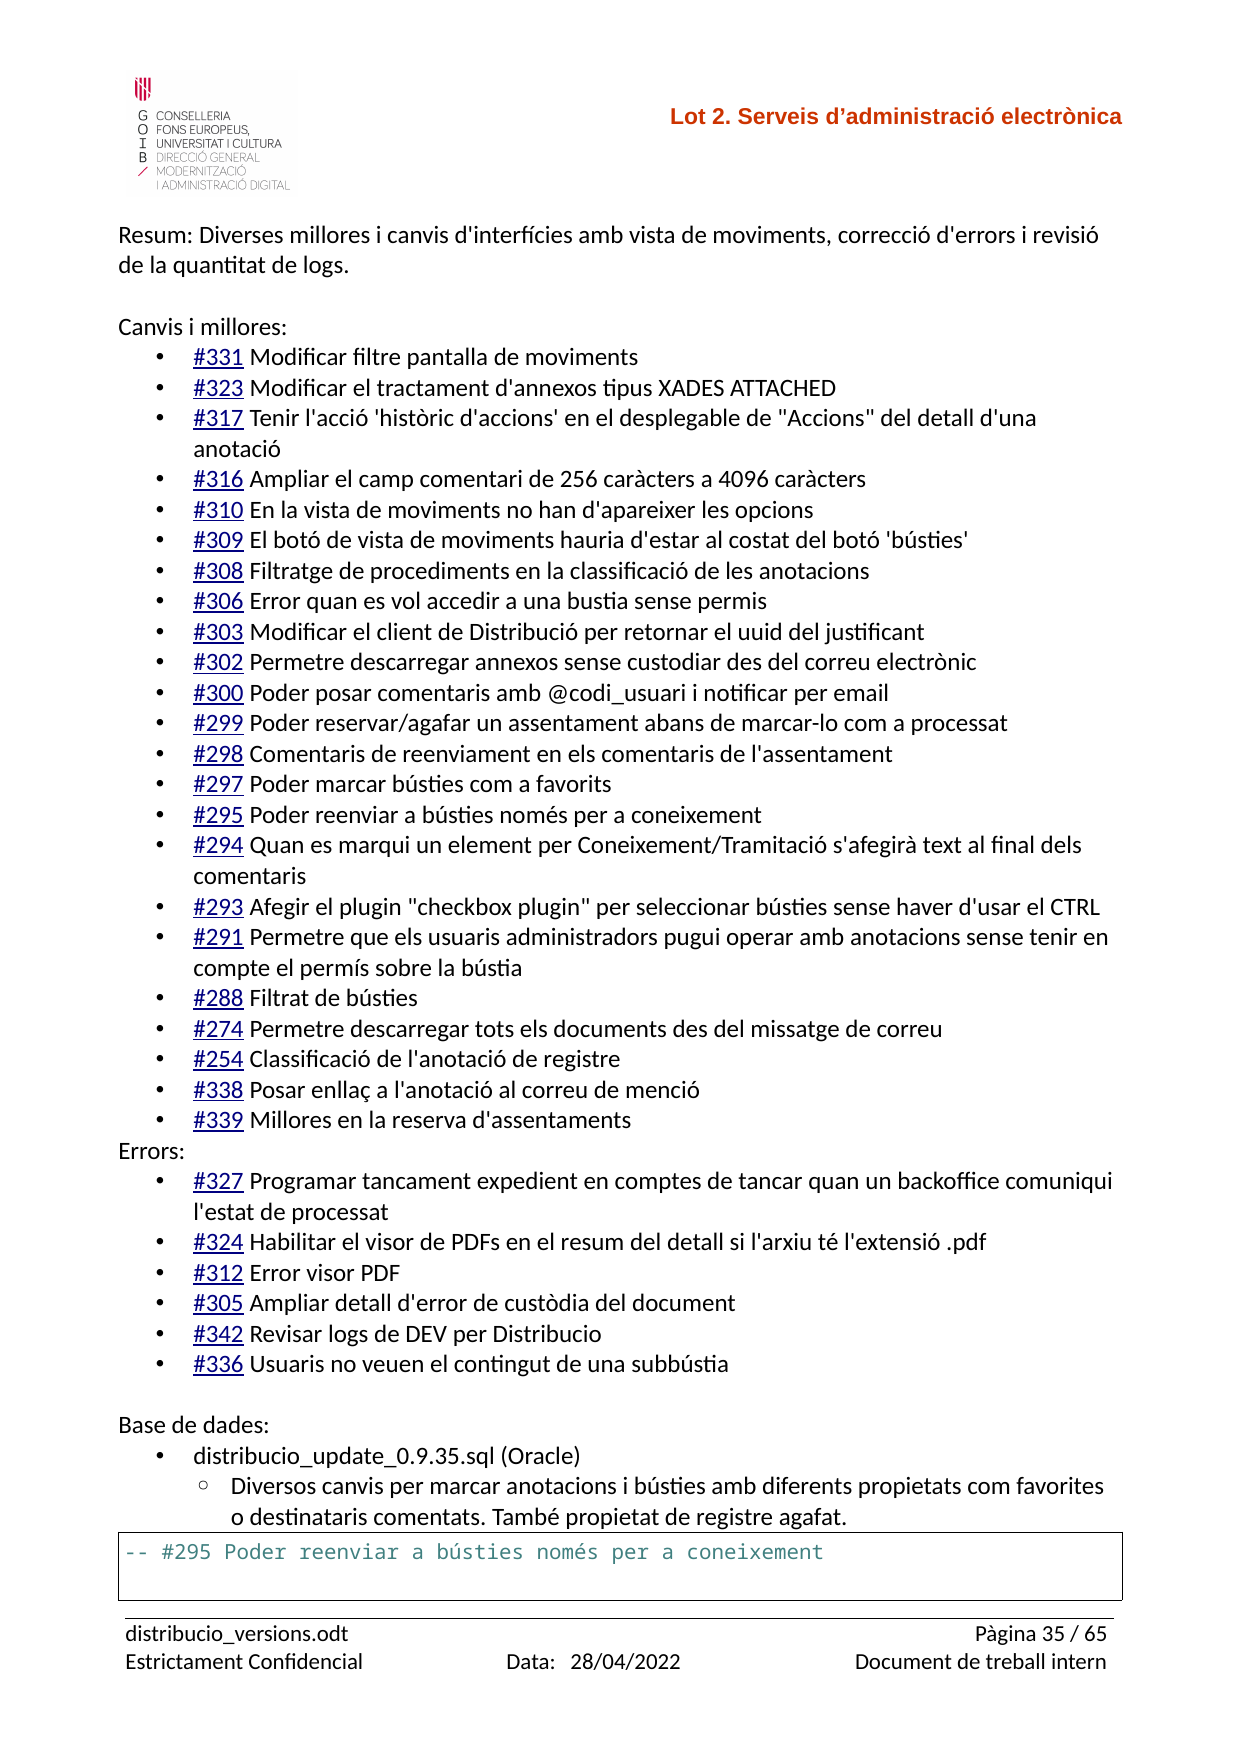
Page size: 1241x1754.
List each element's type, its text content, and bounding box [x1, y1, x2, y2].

list #316 Ampliar el camp comentari de 256 caràcters a 4096 caràcters [156, 463, 1122, 494]
list #294 Quan es marqui un element per Coneixement/Tramitació s'afegirà text al final dels comentaris [156, 829, 1122, 891]
list #298 Comentaris de reenviament en els comentaris de l'assentament [156, 738, 1122, 768]
list #342 Revisar logs de DEV per Distribucio [156, 1318, 1122, 1348]
list #331 Modificar filtre pantalla de moviments [156, 341, 1122, 372]
list #327 Programar tancament expedient en comptes de tancar quan un backoffice comuniqui l'estat de processat [156, 1165, 1122, 1226]
text Resum: Diverses millores i canvis d'interfícies amb vista de moviments, correcció d'errors i revisió de la quantitat de logs. [118, 219, 1122, 280]
list #291 Permetre que els usuaris administradors pugui operar amb anotacions sense tenir en compte el permís sobre la bústia [156, 921, 1122, 982]
list #323 Modificar el tractament d'annexos tipus XADES ATTACHED [156, 372, 1122, 402]
list #300 Poder posar comentaris amb @codi_usuari i notificar per email [156, 677, 1122, 707]
list #297 Poder marcar bústies com a favorits [156, 768, 1122, 799]
list #302 Permetre descarregar annexos sense custodiar des del correu electrònic [156, 646, 1122, 677]
list #324 Habilitar el visor de PDFs en el resum del detall si l'arxiu té l'extensió .pdf [156, 1226, 1122, 1257]
table_header -- #295 Poder reenviar a bústies només per a coneixement [119, 1533, 1122, 1600]
list #293 Afegir el plugin "checkbox plugin" per seleccionar bústies sense haver d'usar el CTRL [156, 891, 1122, 921]
list #254 Classificació de l'anotació de registre [156, 1043, 1122, 1074]
list #339 Millores en la reserva d'assentaments [156, 1104, 1122, 1135]
text Errors: [118, 1135, 1122, 1165]
list #274 Permetre descarregar tots els documents des del missatge de correu [156, 1013, 1122, 1043]
list #306 Error quan es vol accedir a una bustia sense permis [156, 585, 1122, 616]
text Base de dades: [118, 1409, 1122, 1440]
list Diversos canvis per marcar anotacions i bústies amb diferents propietats com favorites o destinataris comentats. També propietat de registre agafat. [193, 1471, 1122, 1532]
list #310 En la vista de moviments no han d'apareixer les opcions [156, 494, 1122, 524]
list distribucio_update_0.9.35.sql (Oracle) [156, 1440, 1122, 1471]
picture [126, 70, 299, 197]
list #309 El botó de vista de moviments hauria d'estar al costat del botó 'bústies' [156, 524, 1122, 555]
text Canvis i millores: [118, 311, 1122, 341]
list #336 Usuaris no veuen el contingut de una subbústia [156, 1348, 1122, 1379]
list #295 Poder reenviar a bústies només per a coneixement [156, 799, 1122, 829]
list #305 Ampliar detall d'error de custòdia del document [156, 1287, 1122, 1318]
list #338 Posar enllaç a l'anotació al correu de menció [156, 1074, 1122, 1104]
list #299 Poder reservar/agafar un assentament abans de marcar-lo com a processat [156, 707, 1122, 738]
list #317 Tenir l'acció 'històric d'accions' en el desplegable de "Accions" del detall d'una anotació [156, 402, 1122, 463]
list #303 Modificar el client de Distribució per retornar el uuid del justificant [156, 616, 1122, 646]
list #312 Error visor PDF [156, 1257, 1122, 1287]
list #288 Filtrat de bústies [156, 982, 1122, 1013]
list #308 Filtratge de procediments en la classificació de les anotacions [156, 555, 1122, 585]
